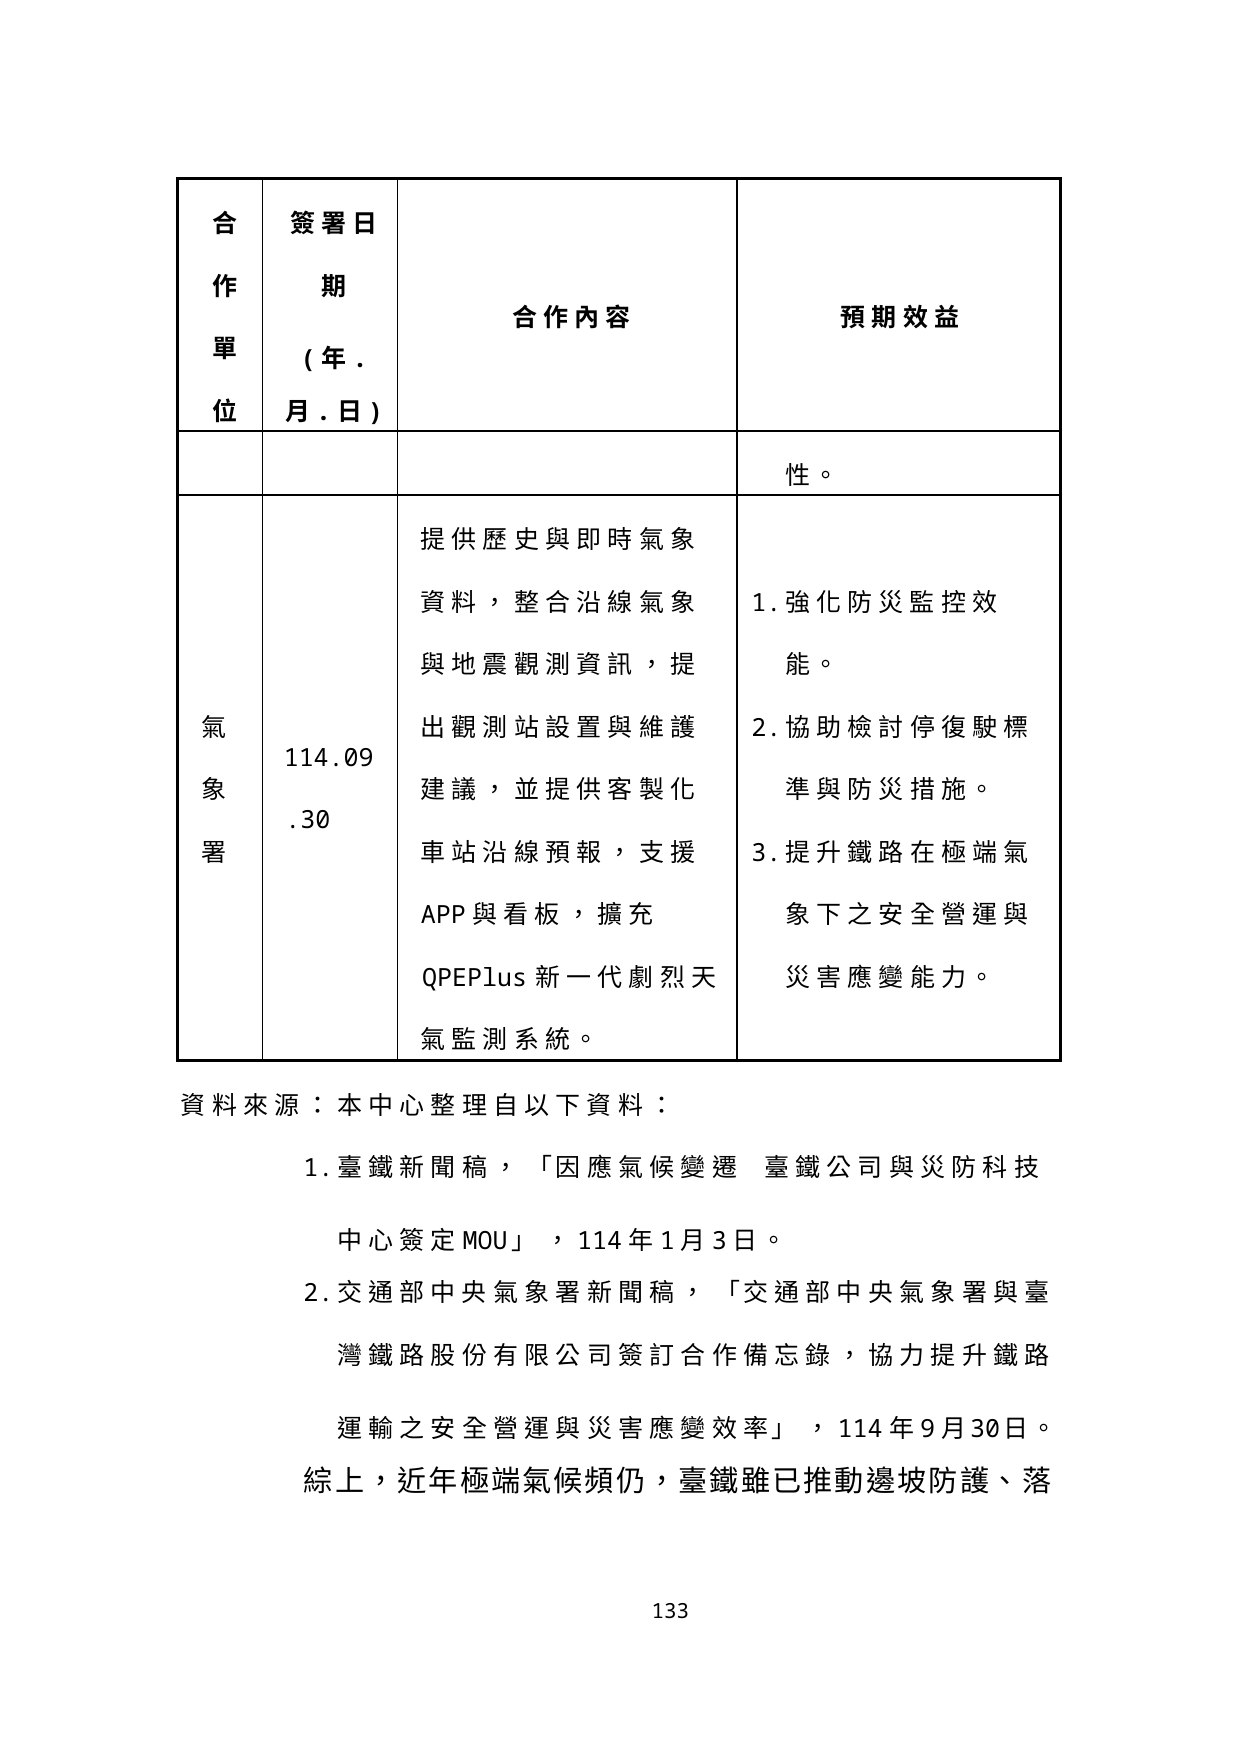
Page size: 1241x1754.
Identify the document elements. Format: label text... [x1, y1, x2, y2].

table_cell 提供歷史與即時氣象資料，整合沿線氣象與地震觀測資訊，提出觀測站設置與維護建議，並提供客製化車站沿線預報，支援APP與看板，擴充QPEPlus新一代劇烈天氣監測系統。 [398, 496, 736, 1058]
table_header 合作單位 [179, 180, 262, 430]
table_cell 氣象署 [179, 496, 262, 1058]
table_cell 114.09.30 [263, 496, 397, 1058]
table_header 合作內容 [398, 180, 736, 430]
table_cell [398, 432, 736, 494]
table_cell 性。 [738, 432, 1059, 494]
text 資料來源：本中心整理自以下資料： [177, 1062, 1063, 1124]
text 綜上，近年極端氣候頻仍，臺鐵雖已推動邊坡防護、落 [236, 1437, 1063, 1499]
text 1.臺鐵新聞稿，「因應氣候變遷 臺鐵公司與災防科技中心簽定MOU」，114年1月3日。 [295, 1124, 1063, 1249]
table_cell [179, 432, 262, 494]
table_header 簽署日期 (年.月.日) [263, 180, 397, 430]
table_cell [263, 432, 397, 494]
table_cell 1.強化防災監控效能。 2.協助檢討停復駛標準與防災措施。 3.提升鐵路在極端氣象下之安全營運與災害應變能力。 [738, 496, 1059, 1058]
text 2.交通部中央氣象署新聞稿，「交通部中央氣象署與臺灣鐵路股份有限公司簽訂合作備忘錄，協力提升鐵路運輸之安全營運與災害應變效率」，114年9月30日。 [295, 1249, 1063, 1437]
table_header 預期效益 [738, 180, 1059, 430]
